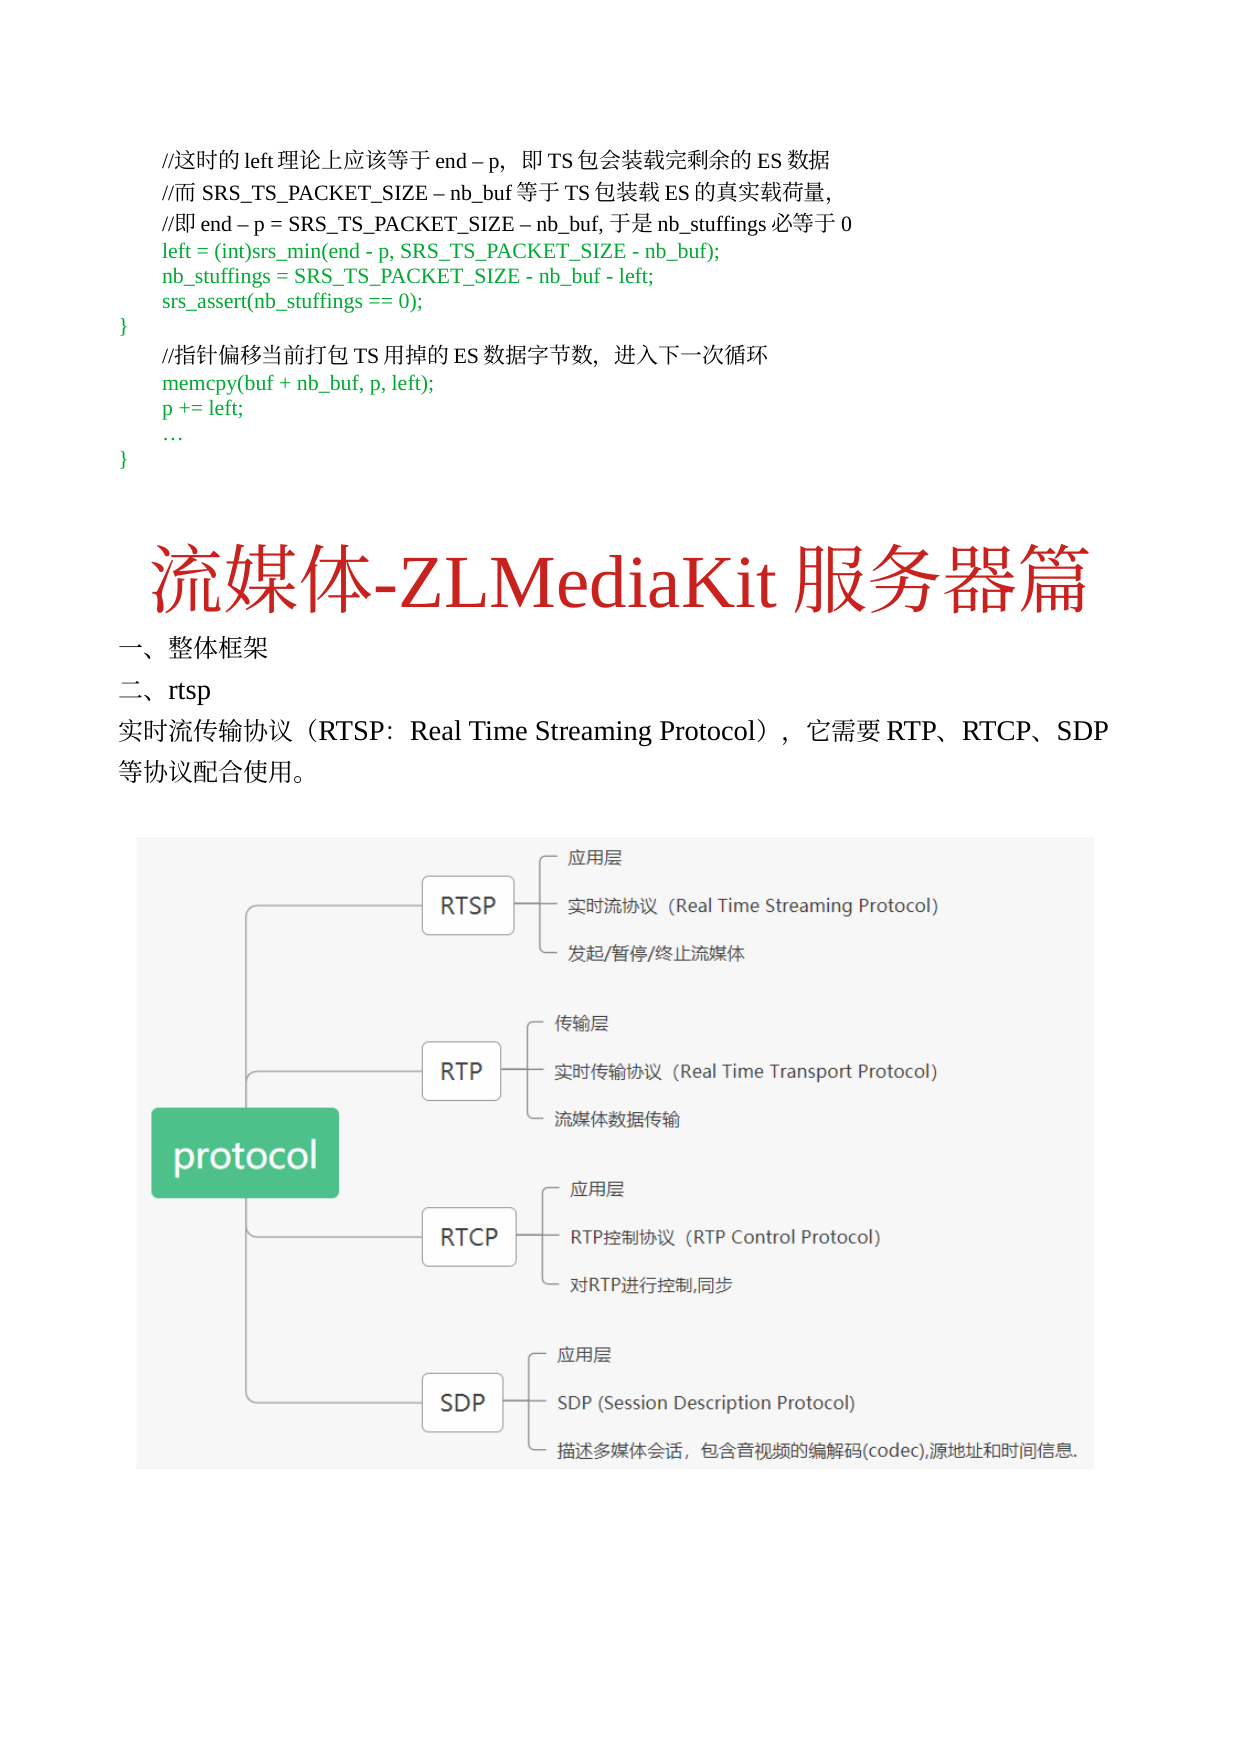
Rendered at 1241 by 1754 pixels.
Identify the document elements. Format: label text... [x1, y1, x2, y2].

text 实时流传输协议（RTSP：Real Time Streaming Protocol），它需要RTP、RTCP、SDP等协议配合使用。 [118, 712, 1122, 789]
text nb_stuffings = SRS_TS_PACKET_SIZE - nb_buf - left; [118, 263, 1122, 288]
text //指针偏移当前打包TS用掉的ES数据字节数，进入下一次循环 [118, 338, 1122, 370]
text memcpy(buf + nb_buf, p, left); [118, 370, 1122, 395]
text //即end – p = SRS_TS_PACKET_SIZE – nb_buf, 于是nb_stuffings必等于0 [118, 206, 1122, 238]
picture [136, 837, 1094, 1469]
text } [118, 313, 1122, 338]
text 流媒体-ZLMediaKit服务器篇 [118, 521, 1122, 629]
text //而 SRS_TS_PACKET_SIZE – nb_buf等于TS包装载ES的真实载荷量， [118, 175, 1122, 206]
text //这时的left理论上应该等于end – p，即TS包会装载完剩余的ES数据 [118, 143, 1122, 175]
text p += left; [118, 395, 1122, 420]
text … [118, 420, 1122, 446]
text 一、整体框架 [118, 629, 1122, 665]
text } [118, 446, 1122, 471]
text left = (int)srs_min(end - p, SRS_TS_PACKET_SIZE - nb_buf); [118, 238, 1122, 263]
text 二、rtsp [118, 670, 1122, 706]
text srs_assert(nb_stuffings == 0); [118, 288, 1122, 313]
